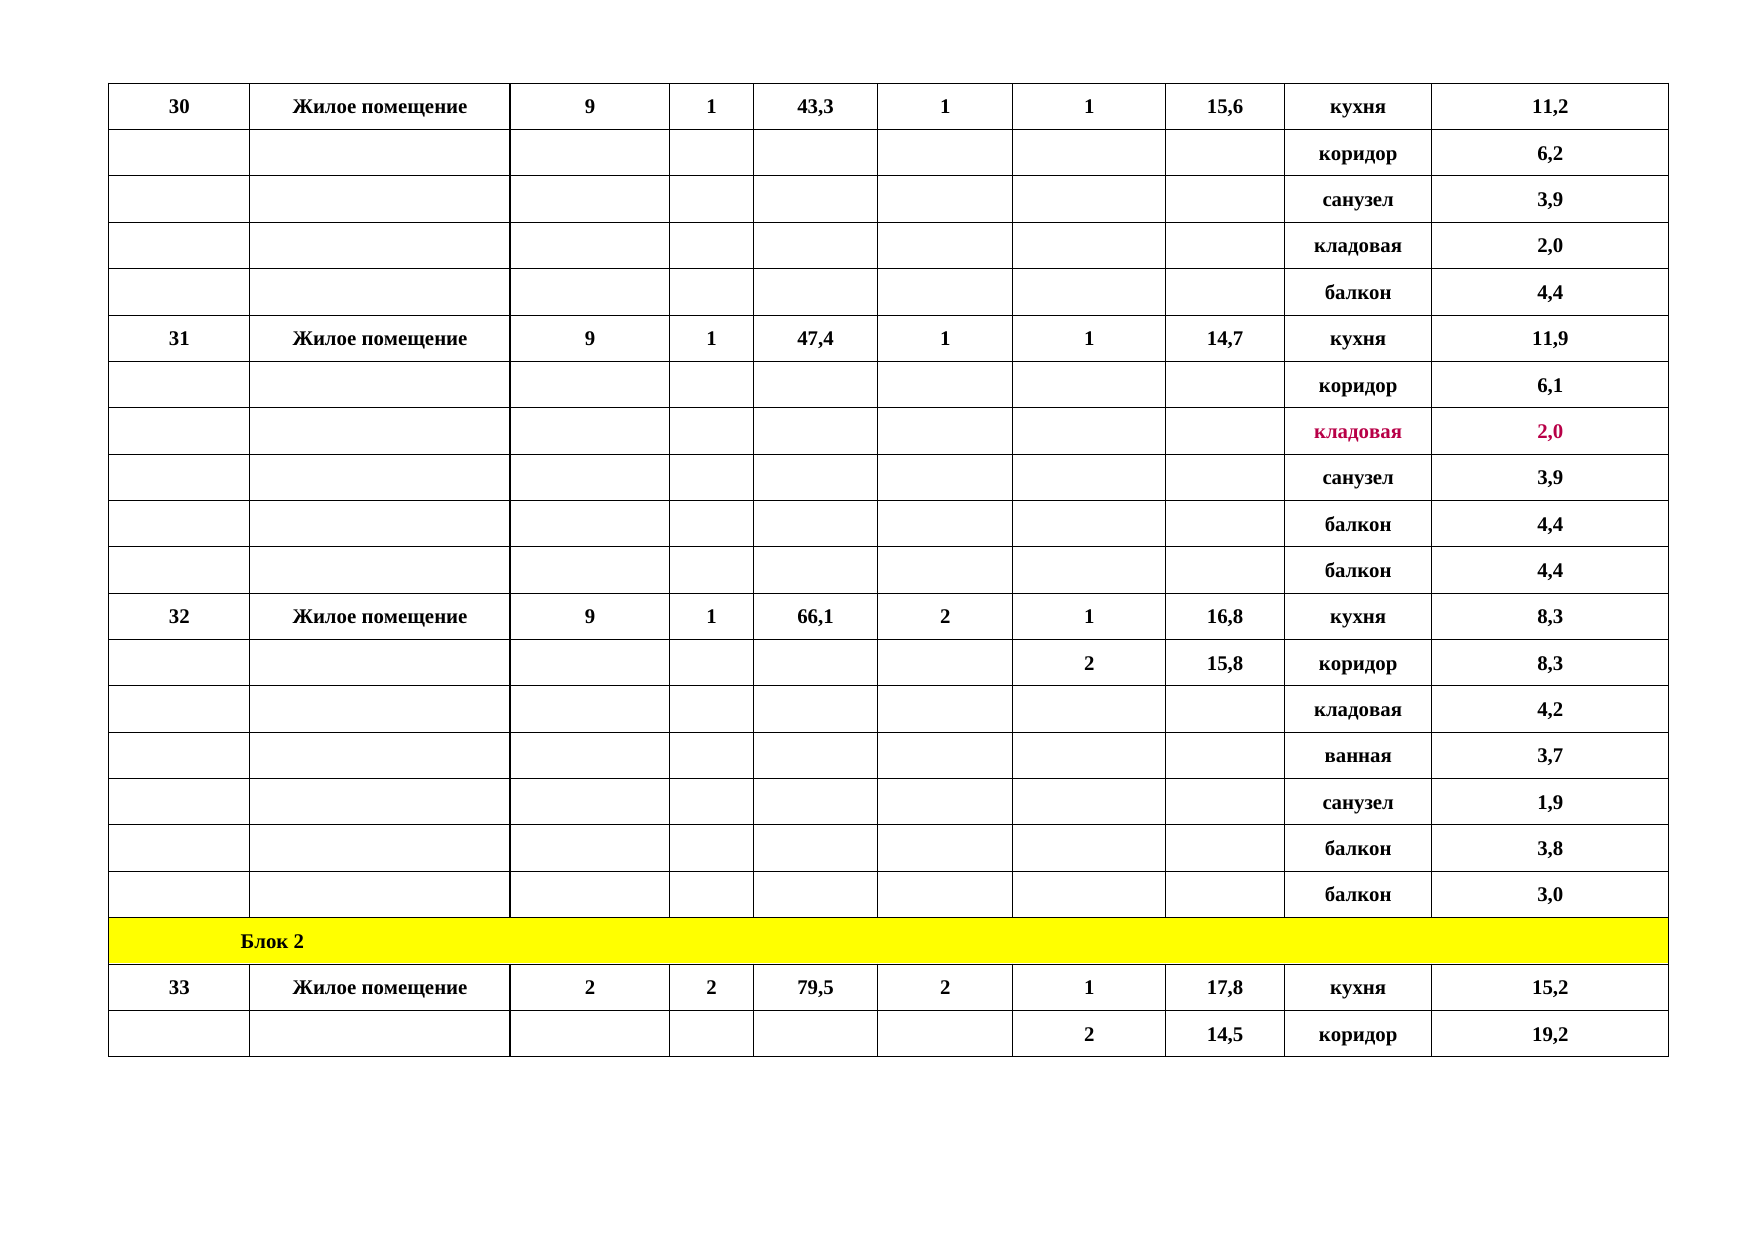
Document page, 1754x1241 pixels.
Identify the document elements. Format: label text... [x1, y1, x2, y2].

table_cell [1166, 176, 1284, 222]
table_cell [1013, 130, 1165, 175]
table_cell кладовая [1285, 223, 1431, 268]
table_cell 2 [878, 965, 1012, 1010]
table_cell [878, 825, 1012, 871]
table_cell 15,8 [1166, 640, 1284, 685]
table_cell коридор [1285, 1011, 1431, 1056]
table_cell [754, 362, 877, 407]
table_cell Жилое помещение [250, 316, 509, 361]
table_cell 9 [511, 316, 669, 361]
table_cell [670, 686, 753, 732]
table_cell 2 [511, 965, 669, 1010]
table_cell [250, 733, 509, 778]
table_cell [670, 825, 753, 871]
table_cell [1166, 408, 1284, 453]
table_cell [670, 779, 753, 824]
table_cell 4,4 [1432, 269, 1668, 314]
table_cell [109, 1011, 249, 1056]
table_cell [878, 640, 1012, 685]
table_cell [1013, 501, 1165, 546]
table_cell санузел [1285, 176, 1431, 222]
table_cell [109, 686, 249, 732]
table_cell санузел [1285, 779, 1431, 824]
table_cell 3,0 [1432, 872, 1668, 917]
table_cell [511, 223, 669, 268]
table_cell [109, 779, 249, 824]
table_cell [670, 130, 753, 175]
table_cell [250, 408, 509, 453]
table_cell [1013, 176, 1165, 222]
table_cell Блок 2 [109, 918, 1668, 963]
table_cell [754, 686, 877, 732]
table_cell [511, 825, 669, 871]
table_cell 3,9 [1432, 176, 1668, 222]
table_cell [250, 501, 509, 546]
table_cell [511, 640, 669, 685]
table_cell [878, 547, 1012, 593]
table_cell [670, 176, 753, 222]
table_cell 17,8 [1166, 965, 1284, 1010]
table_cell 15,6 [1166, 84, 1284, 129]
table_cell [878, 362, 1012, 407]
table_cell [670, 408, 753, 453]
table_cell [250, 1011, 509, 1056]
table_cell [250, 686, 509, 732]
table_cell 2 [670, 965, 753, 1010]
table_cell [511, 269, 669, 314]
table_cell [878, 686, 1012, 732]
table_cell 11,2 [1432, 84, 1668, 129]
table_cell балкон [1285, 501, 1431, 546]
table_cell [1166, 269, 1284, 314]
table_cell 8,3 [1432, 640, 1668, 685]
table_cell [250, 130, 509, 175]
table_cell [878, 408, 1012, 453]
table_cell [1013, 686, 1165, 732]
table_cell 1 [1013, 965, 1165, 1010]
table_cell [1013, 269, 1165, 314]
table_cell [1166, 825, 1284, 871]
table_cell [250, 779, 509, 824]
table_cell [109, 547, 249, 593]
table_cell [1166, 130, 1284, 175]
table_cell [109, 269, 249, 314]
table_cell [109, 176, 249, 222]
table_cell 2,0 [1432, 223, 1668, 268]
table_cell [670, 501, 753, 546]
table_cell 1 [670, 84, 753, 129]
table_cell кладовая [1285, 408, 1431, 453]
table_cell [1166, 547, 1284, 593]
table_cell 19,2 [1432, 1011, 1668, 1056]
table_cell [109, 223, 249, 268]
table_cell Жилое помещение [250, 594, 509, 639]
table_cell балкон [1285, 872, 1431, 917]
table_cell балкон [1285, 269, 1431, 314]
table_cell [670, 733, 753, 778]
table_cell коридор [1285, 130, 1431, 175]
table_cell [1013, 825, 1165, 871]
table_cell [878, 779, 1012, 824]
table_cell [754, 1011, 877, 1056]
table_cell [511, 1011, 669, 1056]
table_cell балкон [1285, 547, 1431, 593]
table_cell 11,9 [1432, 316, 1668, 361]
table_cell [250, 362, 509, 407]
table_cell [878, 872, 1012, 917]
table_cell Жилое помещение [250, 965, 509, 1010]
table_cell [670, 362, 753, 407]
table_cell [511, 176, 669, 222]
table_cell 1 [1013, 594, 1165, 639]
table_cell 4,4 [1432, 547, 1668, 593]
table_cell 2,0 [1432, 408, 1668, 453]
table_cell [511, 408, 669, 453]
table_cell [109, 733, 249, 778]
table_cell [109, 362, 249, 407]
table_cell кладовая [1285, 686, 1431, 732]
table_cell [878, 455, 1012, 500]
table_cell [109, 408, 249, 453]
table_cell [511, 779, 669, 824]
table_cell 1 [1013, 84, 1165, 129]
table_cell 4,4 [1432, 501, 1668, 546]
table_cell [1166, 733, 1284, 778]
table_cell [754, 223, 877, 268]
table_cell [1013, 223, 1165, 268]
table_cell [878, 1011, 1012, 1056]
table_cell [670, 1011, 753, 1056]
table_cell [754, 408, 877, 453]
table_cell [670, 223, 753, 268]
table_cell 14,5 [1166, 1011, 1284, 1056]
table_cell [754, 640, 877, 685]
table_cell [511, 455, 669, 500]
table_cell [250, 825, 509, 871]
table_cell [250, 640, 509, 685]
table_cell [878, 269, 1012, 314]
table_cell 9 [511, 84, 669, 129]
table_cell [754, 547, 877, 593]
table_cell [670, 269, 753, 314]
table_cell 33 [109, 965, 249, 1010]
table_cell коридор [1285, 640, 1431, 685]
table_cell [754, 176, 877, 222]
table_cell [109, 825, 249, 871]
table_cell 16,8 [1166, 594, 1284, 639]
table_cell [1013, 455, 1165, 500]
table_cell 30 [109, 84, 249, 129]
table_cell [754, 455, 877, 500]
table_cell 3,9 [1432, 455, 1668, 500]
table_cell [1166, 223, 1284, 268]
table_cell [1166, 455, 1284, 500]
table_cell 47,4 [754, 316, 877, 361]
table_cell [670, 455, 753, 500]
table_cell 1 [670, 594, 753, 639]
table_cell [109, 130, 249, 175]
table_cell ванная [1285, 733, 1431, 778]
table_cell [109, 501, 249, 546]
table_cell [250, 223, 509, 268]
table_cell [754, 872, 877, 917]
table_cell [511, 362, 669, 407]
table_cell Жилое помещение [250, 84, 509, 129]
table_cell [1013, 779, 1165, 824]
table_cell [250, 269, 509, 314]
table_cell [1013, 362, 1165, 407]
table_cell [511, 501, 669, 546]
table_cell [878, 223, 1012, 268]
table_cell [250, 547, 509, 593]
table_cell 1 [670, 316, 753, 361]
table_cell [511, 547, 669, 593]
table_cell 3,7 [1432, 733, 1668, 778]
table_cell [1013, 872, 1165, 917]
table_cell [250, 176, 509, 222]
table_cell [1166, 686, 1284, 732]
table_cell 8,3 [1432, 594, 1668, 639]
table_cell кухня [1285, 965, 1431, 1010]
table_cell [1166, 779, 1284, 824]
table_cell [511, 733, 669, 778]
table_cell 6,2 [1432, 130, 1668, 175]
table_cell кухня [1285, 316, 1431, 361]
table_cell [1166, 501, 1284, 546]
table_cell [878, 733, 1012, 778]
table_cell [670, 872, 753, 917]
table_cell [109, 640, 249, 685]
table_cell [1166, 362, 1284, 407]
table_cell 31 [109, 316, 249, 361]
table_cell [670, 547, 753, 593]
table_cell [250, 872, 509, 917]
table_cell [511, 686, 669, 732]
table_cell 6,1 [1432, 362, 1668, 407]
table_cell [1013, 547, 1165, 593]
table_cell [109, 872, 249, 917]
table_cell [878, 501, 1012, 546]
table_cell 2 [1013, 640, 1165, 685]
table_cell 79,5 [754, 965, 877, 1010]
table_cell кухня [1285, 594, 1431, 639]
table_cell 15,2 [1432, 965, 1668, 1010]
table_cell 14,7 [1166, 316, 1284, 361]
table_cell [511, 130, 669, 175]
table_cell 3,8 [1432, 825, 1668, 871]
table_cell [1013, 733, 1165, 778]
table_cell 1 [1013, 316, 1165, 361]
table_cell [250, 455, 509, 500]
table_cell 1 [878, 84, 1012, 129]
table_cell 4,2 [1432, 686, 1668, 732]
table_cell [754, 779, 877, 824]
table_cell [878, 130, 1012, 175]
table_cell [878, 176, 1012, 222]
table_cell [1013, 408, 1165, 453]
table_cell [754, 733, 877, 778]
table_cell 32 [109, 594, 249, 639]
table_cell [754, 501, 877, 546]
table_cell 1,9 [1432, 779, 1668, 824]
table_cell 9 [511, 594, 669, 639]
table_cell 66,1 [754, 594, 877, 639]
table_cell [109, 455, 249, 500]
table_cell [670, 640, 753, 685]
table_cell кухня [1285, 84, 1431, 129]
table_cell коридор [1285, 362, 1431, 407]
table_cell [754, 825, 877, 871]
table_cell 43,3 [754, 84, 877, 129]
table_cell санузел [1285, 455, 1431, 500]
table_cell 2 [878, 594, 1012, 639]
table_cell [754, 269, 877, 314]
table_cell [754, 130, 877, 175]
table_cell [1166, 872, 1284, 917]
table_cell 2 [1013, 1011, 1165, 1056]
table_cell [511, 872, 669, 917]
table_cell 1 [878, 316, 1012, 361]
table_cell балкон [1285, 825, 1431, 871]
